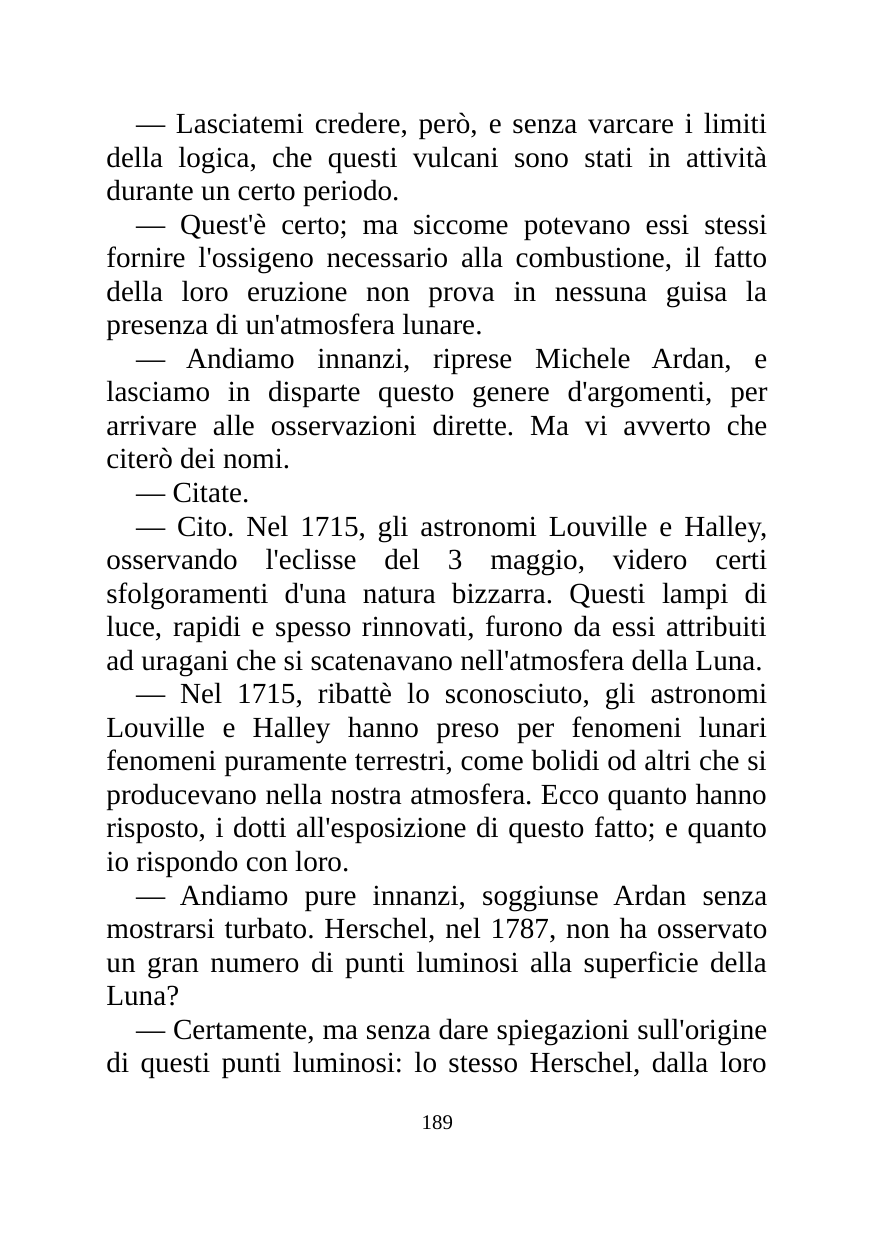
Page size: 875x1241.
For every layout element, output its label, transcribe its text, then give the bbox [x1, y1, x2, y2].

text — Nel 1715, ribattè lo sconosciuto, gli astronomi Louville e Halley hanno preso per fenomeni lunari fenomeni puramente terrestri, come bolidi od altri che si producevano nella nostra atmosfera. Ecco quanto hanno risposto, i dotti all'esposizione di questo fatto; e quanto io rispondo con loro. [106, 676, 768, 878]
text — Lasciatemi credere, però, e senza varcare i limiti della logica, che questi vulcani sono stati in attività durante un certo periodo. [106, 106, 768, 207]
text — Andiamo pure innanzi, soggiunse Ardan senza mostrarsi turbato. Herschel, nel 1787, non ha osservato un gran numero di punti luminosi alla superficie della Luna? [106, 878, 768, 1012]
text — Andiamo innanzi, riprese Michele Ardan, e lasciamo in disparte questo genere d'argomenti, per arrivare alle osservazioni dirette. Ma vi avverto che citerò dei nomi. [106, 341, 768, 475]
text — Quest'è certo; ma siccome potevano essi stessi fornire l'ossigeno necessario alla combustione, il fatto della loro eruzione non prova in nessuna guisa la presenza di un'atmosfera lunare. [106, 207, 768, 341]
text — Citate. [106, 475, 768, 509]
text — Certamente, ma senza dare spiegazioni sull'origine di questi punti luminosi: lo stesso Herschel, dalla loro [106, 1012, 768, 1079]
text — Cito. Nel 1715, gli astronomi Louville e Halley, osservando l'eclisse del 3 maggio, videro certi sfolgoramenti d'una natura bizzarra. Questi lampi di luce, rapidi e spesso rinnovati, furono da essi attribuiti ad uragani che si scatenavano nell'atmosfera della Luna. [106, 509, 768, 676]
